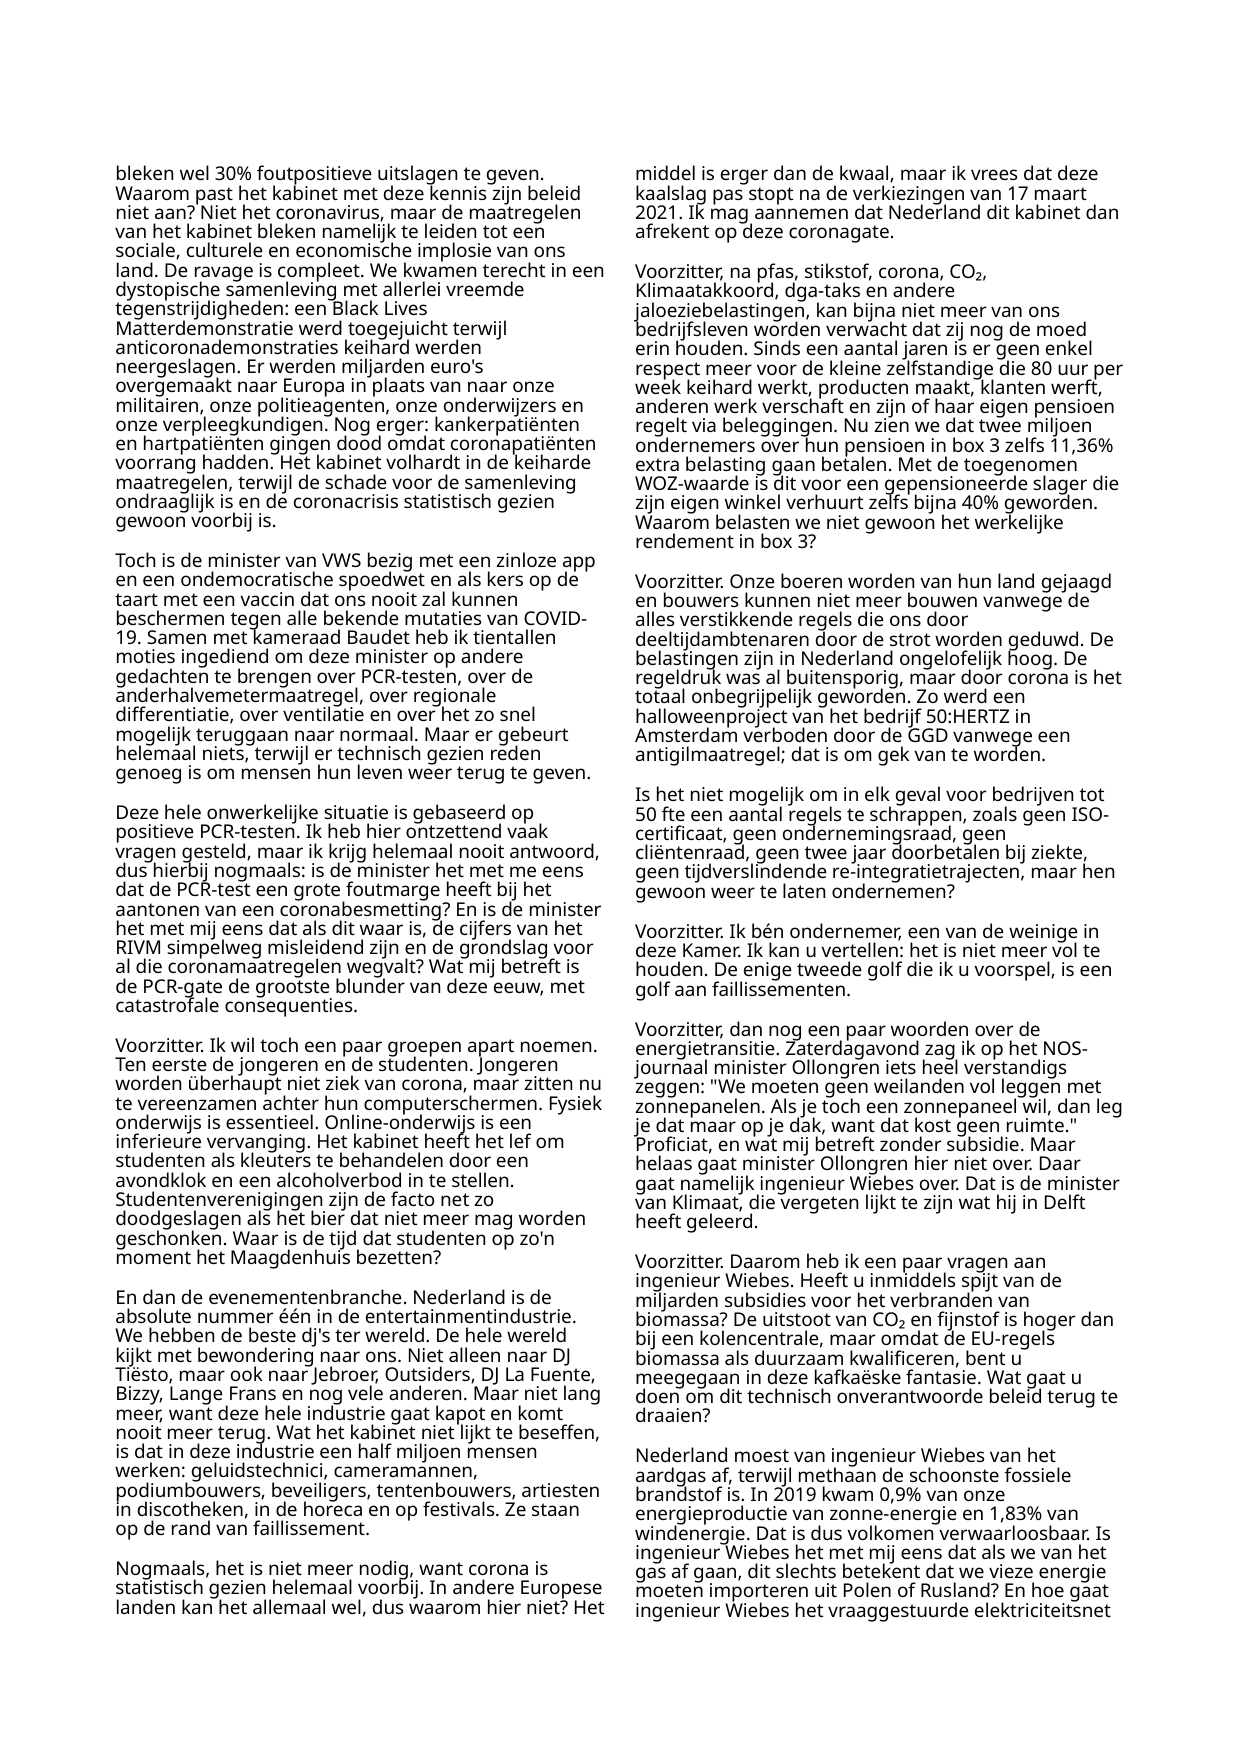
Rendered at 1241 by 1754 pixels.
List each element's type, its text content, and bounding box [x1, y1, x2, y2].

text Is het niet mogelijk om in elk geval voor bedrijven tot 50 fte een aantal regels te schrappen, zoals geen ISO-certificaat, geen ondernemingsraad, geen cliëntenraad, geen twee jaar doorbetalen bij ziekte, geen tijdverslindende re-integratietrajecten, maar hen gewoon weer te laten ondernemen? [635, 786, 1125, 902]
text Nogmaals, het is niet meer nodig, want corona is statistisch gezien helemaal voorbij. In andere Europese landen kan het allemaal wel, dus waarom hier niet? Het [115, 1560, 605, 1618]
text Voorzitter. Onze boeren worden van hun land gejaagd en bouwers kunnen niet meer bouwen vanwege de alles verstikkende regels die ons door deeltijdambtenaren door de strot worden geduwd. De belastingen zijn in Nederland ongelofelijk hoog. De regeldruk was al buitensporig, maar door corona is het totaal onbegrijpelijk geworden. Zo werd een halloweenproject van het bedrijf 50:HERTZ in Amsterdam verboden door de GGD vanwege een antigilmaatregel; dat is om gek van te worden. [635, 573, 1125, 766]
text En dan de evenementenbranche. Nederland is de absolute nummer één in de entertainmentindustrie. We hebben de beste dj's ter wereld. De hele wereld kijkt met bewondering naar ons. Niet alleen naar DJ Tiësto, maar ook naar Jebroer, Outsiders, DJ La Fuente, Bizzy, Lange Frans en nog vele anderen. Maar niet lang meer, want deze hele industrie gaat kapot en komt nooit meer terug. Wat het kabinet niet lijkt te beseffen, is dat in deze industrie een half miljoen mensen werken: geluidstechnici, cameramannen, podiumbouwers, beveiligers, tentenbouwers, artiesten in discotheken, in de horeca en op festivals. Ze staan op de rand van faillissement. [115, 1289, 605, 1539]
text Deze hele onwerkelijke situatie is gebaseerd op positieve PCR-testen. Ik heb hier ontzettend vaak vragen gesteld, maar ik krijg helemaal nooit antwoord, dus hierbij nogmaals: is de minister het met me eens dat de PCR-test een grote foutmarge heeft bij het aantonen van een coronabesmetting? En is de minister het met mij eens dat als dit waar is, de cijfers van het RIVM simpelweg misleidend zijn en de grondslag voor al die coronamaatregelen wegvalt? Wat mij betreft is de PCR-gate de grootste blunder van deze eeuw, met catastrofale consequenties. [115, 804, 605, 1016]
text Voorzitter. Daarom heb ik een paar vragen aan ingenieur Wiebes. Heeft u inmiddels spijt van de miljarden subsidies voor het verbranden van biomassa? De uitstoot van CO₂ en fijnstof is hoger dan bij een kolencentrale, maar omdat de EU-regels biomassa als duurzaam kwalificeren, bent u meegegaan in deze kafkaëske fantasie. Wat gaat u doen om dit technisch onverantwoorde beleid terug te draaien? [635, 1253, 1125, 1427]
text Toch is de minister van VWS bezig met een zinloze app en een ondemocratische spoedwet en als kers op de taart met een vaccin dat ons nooit zal kunnen beschermen tegen alle bekende mutaties van COVID-19. Samen met kameraad Baudet heb ik tientallen moties ingediend om deze minister op andere gedachten te brengen over PCR-testen, over de anderhalvemetermaatregel, over regionale differentiatie, over ventilatie en over het zo snel mogelijk teruggaan naar normaal. Maar er gebeurt helemaal niets, terwijl er technisch gezien reden genoeg is om mensen hun leven weer terug te geven. [115, 552, 605, 783]
text bleken wel 30% foutpositieve uitslagen te geven. Waarom past het kabinet met deze kennis zijn beleid niet aan? Niet het coronavirus, maar de maatregelen van het kabinet bleken namelijk te leiden tot een sociale, culturele en economische implosie van ons land. De ravage is compleet. We kwamen terecht in een dystopische samenleving met allerlei vreemde tegenstrijdigheden: een Black Lives Matterdemonstratie werd toegejuicht terwijl anticoronademonstraties keihard werden neergeslagen. Er werden miljarden euro's overgemaakt naar Europa in plaats van naar onze militairen, onze politieagenten, onze onderwijzers en onze verpleegkundigen. Nog erger: kankerpatiënten en hartpatiënten gingen dood omdat coronapatiënten voorrang hadden. Het kabinet volhardt in de keiharde maatregelen, terwijl de schade voor de samenleving ondraaglijk is en de coronacrisis statistisch gezien gewoon voorbij is. [115, 165, 605, 531]
text Voorzitter, na pfas, stikstof, corona, CO₂, Klimaatakkoord, dga-taks en andere jaloeziebelastingen, kan bijna niet meer van ons bedrijfsleven worden verwacht dat zij nog de moed erin houden. Sinds een aantal jaren is er geen enkel respect meer voor de kleine zelfstandige die 80 uur per week keihard werkt, producten maakt, klanten werft, anderen werk verschaft en zijn of haar eigen pensioen regelt via beleggingen. Nu zien we dat twee miljoen ondernemers over hun pensioen in box 3 zelfs 11,36% extra belasting gaan betalen. Met de toegenomen WOZ-waarde is dit voor een gepensioneerde slager die zijn eigen winkel verhuurt zelfs bijna 40% geworden. Waarom belasten we niet gewoon het werkelijke rendement in box 3? [635, 263, 1125, 552]
text Voorzitter. Ik wil toch een paar groepen apart noemen. Ten eerste de jongeren en de studenten. Jongeren worden überhaupt niet ziek van corona, maar zitten nu te vereenzamen achter hun computerschermen. Fysiek onderwijs is essentieel. Online-onderwijs is een inferieure vervanging. Het kabinet heeft het lef om studenten als kleuters te behandelen door een avondklok en een alcoholverbod in te stellen. Studentenverenigingen zijn de facto net zo doodgeslagen als het bier dat niet meer mag worden geschonken. Waar is de tijd dat studenten op zo'n moment het Maagdenhuis bezetten? [115, 1037, 605, 1268]
text Nederland moest van ingenieur Wiebes van het aardgas af, terwijl methaan de schoonste fossiele brandstof is. In 2019 kwam 0,9% van onze energieproductie van zonne-energie en 1,83% van windenergie. Dat is dus volkomen verwaarloosbaar. Is ingenieur Wiebes het met mij eens dat als we van het gas af gaan, dit slechts betekent dat we vieze energie moeten importeren uit Polen of Rusland? En hoe gaat ingenieur Wiebes het vraaggestuurde elektriciteitsnet [635, 1447, 1125, 1621]
text Voorzitter, dan nog een paar woorden over de energietransitie. Zaterdagavond zag ik op het NOS-journaal minister Ollongren iets heel verstandigs zeggen: "We moeten geen weilanden vol leggen met zonnepanelen. Als je toch een zonnepaneel wil, dan leg je dat maar op je dak, want dat kost geen ruimte." Proficiat, en wat mij betreft zonder subsidie. Maar helaas gaat minister Ollongren hier niet over. Daar gaat namelijk ingenieur Wiebes over. Dat is de minister van Klimaat, die vergeten lijkt te zijn wat hij in Delft heeft geleerd. [635, 1021, 1125, 1232]
text middel is erger dan de kwaal, maar ik vrees dat deze kaalslag pas stopt na de verkiezingen van 17 maart 2021. Ik mag aannemen dat Nederland dit kabinet dan afrekent op deze coronagate. [635, 165, 1125, 242]
text Voorzitter. Ik bén ondernemer, een van de weinige in deze Kamer. Ik kan u vertellen: het is niet meer vol te houden. De enige tweede golf die ik u voorspel, is een golf aan faillissementen. [635, 923, 1125, 1000]
